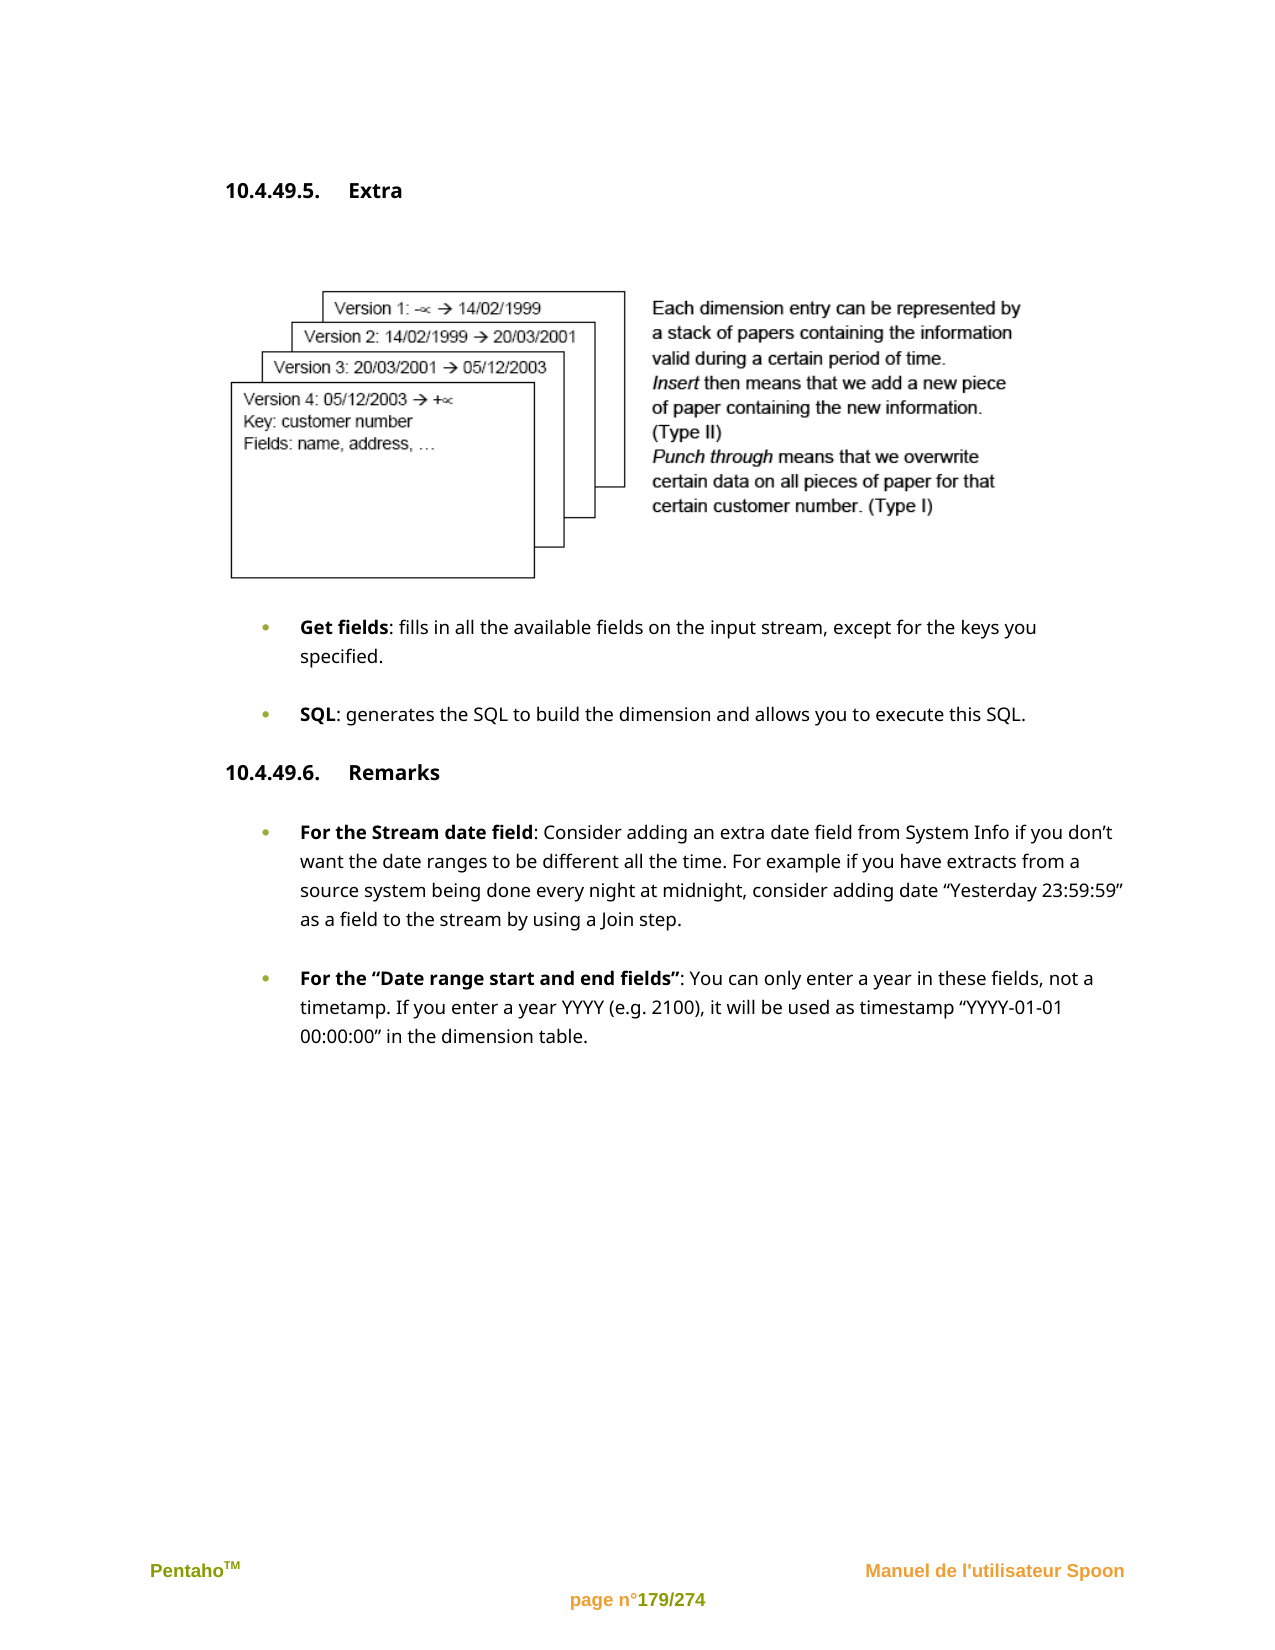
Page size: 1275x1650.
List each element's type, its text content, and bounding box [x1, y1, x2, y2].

list For the Stream date field: Consider adding an extra date field from System Info if you don’t want the date ranges to be different all the time. For example if you have extracts from a source system being done every night at midnight, consider adding date “Yesterday 23:59:59” as a field to the stream by using a Join step. [262, 816, 1125, 932]
list For the “Date range start and end fields”: You can only enter a year in these fields, not a timetamp. If you enter a year YYYY (e.g. 2100), it will be used as timestamp “YYYY-01-01 00:00:00” in the dimension table. [262, 962, 1125, 1049]
subtitle Remarks [225, 757, 1125, 786]
list SQL: generates the SQL to build the dimension and allows you to execute this SQL. [262, 698, 1125, 728]
subtitle Extra [225, 175, 1125, 204]
list Get fields: fills in all the available fields on the input stream, except for the keys you specified. [225, 234, 1125, 669]
